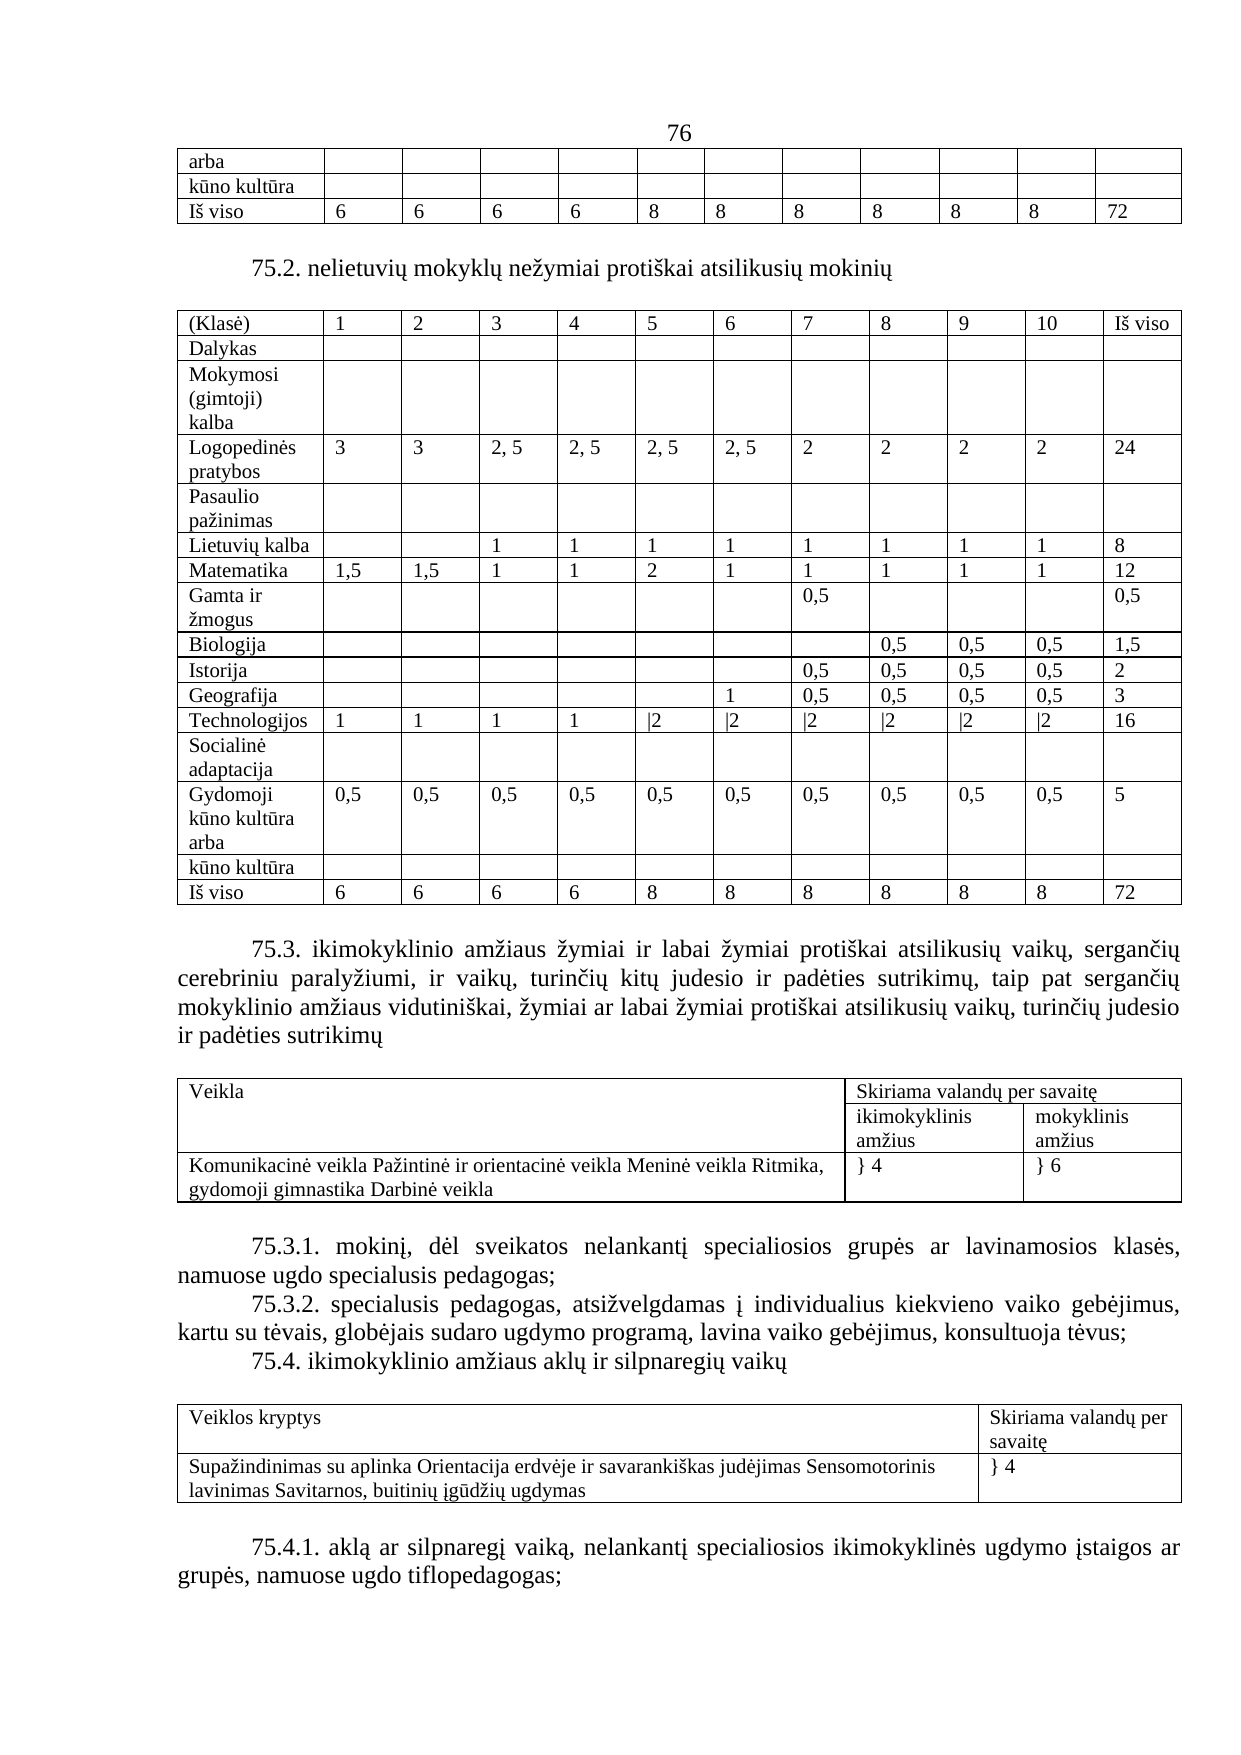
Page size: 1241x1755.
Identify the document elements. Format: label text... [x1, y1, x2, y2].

table_cell [402, 658, 479, 682]
table_cell [1018, 174, 1095, 198]
table_cell Komunikacinė veikla Pažintinė ir orientacinė veikla Meninė veikla Ritmika, gydomoji gimnastika Darbinė veikla [178, 1153, 844, 1201]
table_cell [861, 174, 939, 198]
table_cell Mokymosi (gimtoji) kalba [178, 361, 323, 434]
text 75.3.1. mokinį, dėl sveikatos nelankantį specialiosios grupės ar lavinamosios klasės, namuose ugdo specialusis pedagogas; [177, 1231, 1181, 1289]
table_cell [636, 855, 713, 879]
text 75.3.2. specialusis pedagogas, atsižvelgdamas į individualius kiekvieno vaiko gebėjimus, kartu su tėvais, globėjais sudaro ugdymo programą, lavina vaiko gebėjimus, konsultuoja tėvus; [177, 1289, 1181, 1346]
table_cell [870, 336, 947, 360]
table_cell [638, 149, 704, 173]
table_cell 8 [783, 199, 860, 223]
table_cell [402, 336, 479, 360]
table_cell [714, 484, 791, 532]
table_cell [480, 583, 557, 631]
table_cell [480, 336, 557, 360]
table_cell |2 [636, 708, 713, 732]
table_cell [559, 174, 637, 198]
table_cell [636, 583, 713, 631]
table_cell [948, 361, 1025, 434]
table_cell 8 [940, 199, 1017, 223]
table_cell [324, 484, 401, 532]
table_cell 6 [481, 199, 558, 223]
table_cell 16 [1104, 708, 1181, 732]
table_cell 0,5 [714, 782, 791, 854]
table_cell Gydomoji kūno kultūra arba [178, 782, 323, 854]
table_cell [558, 855, 635, 879]
table_cell [636, 658, 713, 682]
table_cell [402, 683, 479, 707]
table_cell 0,5 [948, 633, 1025, 656]
table_cell 2, 5 [558, 435, 635, 483]
table_header (Klasė) [178, 311, 323, 335]
table_cell 1 [480, 533, 557, 557]
table_cell 8 [705, 199, 782, 223]
table_header 5 [636, 311, 713, 335]
table_header 1 [324, 311, 401, 335]
table_cell [1096, 174, 1181, 198]
table_cell } 6 [1024, 1153, 1181, 1201]
table_cell [948, 583, 1025, 631]
table_cell [558, 361, 635, 434]
table_cell [714, 658, 791, 682]
table_cell [948, 855, 1025, 879]
table_cell 1 [324, 708, 401, 732]
table_cell [480, 855, 557, 879]
table_cell [402, 583, 479, 631]
table_cell [402, 484, 479, 532]
table_cell [559, 149, 637, 173]
table_cell [636, 484, 713, 532]
table_cell 1 [792, 533, 869, 557]
table_cell [940, 174, 1017, 198]
table_cell arba [178, 149, 324, 173]
table_cell [481, 149, 558, 173]
table_cell [558, 336, 635, 360]
table_cell 8 [714, 880, 791, 904]
table_cell [714, 336, 791, 360]
table_cell 6 [559, 199, 637, 223]
table_cell [636, 683, 713, 707]
table_cell [325, 149, 402, 173]
table_cell [480, 683, 557, 707]
table_cell [1104, 484, 1181, 532]
table_header 3 [480, 311, 557, 335]
table_cell [325, 174, 402, 198]
table_cell 1 [636, 533, 713, 557]
table_cell |2 [870, 708, 947, 732]
table_cell mokyklinis amžius [1024, 1104, 1181, 1152]
table_cell 0,5 [870, 658, 947, 682]
table_cell 0,5 [1026, 658, 1103, 682]
table_cell [714, 633, 791, 656]
table_cell Istorija [178, 658, 323, 682]
table_cell [481, 174, 558, 198]
table_cell 0,5 [402, 782, 479, 854]
table_cell Matematika [178, 558, 323, 582]
table_cell [714, 361, 791, 434]
table_cell 2 [948, 435, 1025, 483]
table_cell [1026, 583, 1103, 631]
table_cell [480, 733, 557, 781]
table_cell [636, 336, 713, 360]
table_cell 3 [1104, 683, 1181, 707]
table_cell [1104, 855, 1181, 879]
table_cell [1026, 361, 1103, 434]
table_header Veikla [178, 1079, 844, 1152]
table_cell 8 [948, 880, 1025, 904]
table_cell Gamta ir žmogus [178, 583, 323, 631]
table_cell [948, 336, 1025, 360]
table_cell [1026, 484, 1103, 532]
table_cell 6 [403, 199, 480, 223]
table_cell Geografija [178, 683, 323, 707]
table_header Skiriama valandų per savaitę [846, 1079, 1181, 1103]
table_cell 0,5 [558, 782, 635, 854]
table_cell [948, 733, 1025, 781]
table_cell 0,5 [1026, 633, 1103, 656]
table_cell [402, 733, 479, 781]
table_header 10 [1026, 311, 1103, 335]
table_cell Dalykas [178, 336, 323, 360]
table_cell [792, 361, 869, 434]
table_cell [324, 583, 401, 631]
table_cell [1018, 149, 1095, 173]
table_cell 2 [636, 558, 713, 582]
table_cell [402, 361, 479, 434]
table_cell [705, 149, 782, 173]
table_cell 0,5 [480, 782, 557, 854]
table_cell 8 [638, 199, 704, 223]
table_cell |2 [714, 708, 791, 732]
table_cell [792, 633, 869, 656]
table_cell [324, 658, 401, 682]
table_cell [636, 633, 713, 656]
table_cell 0,5 [948, 782, 1025, 854]
table_cell Iš viso [178, 199, 324, 223]
table_cell [402, 533, 479, 557]
table_cell [783, 149, 860, 173]
table_cell [792, 855, 869, 879]
table_cell [940, 149, 1017, 173]
table_cell [480, 658, 557, 682]
table_cell 1 [558, 558, 635, 582]
table_cell 72 [1104, 880, 1181, 904]
table_cell 3 [324, 435, 401, 483]
table_cell [480, 361, 557, 434]
table_cell 1,5 [324, 558, 401, 582]
table_cell 0,5 [324, 782, 401, 854]
table_cell [558, 658, 635, 682]
table_cell ikimokyklinis amžius [846, 1104, 1023, 1152]
table_cell 6 [558, 880, 635, 904]
table_cell 1 [948, 558, 1025, 582]
table_cell 8 [1018, 199, 1095, 223]
table_cell 8 [792, 880, 869, 904]
table_cell [714, 733, 791, 781]
table_cell [1026, 855, 1103, 879]
table_header 9 [948, 311, 1025, 335]
table_cell 1 [714, 533, 791, 557]
table_cell 8 [870, 880, 947, 904]
table_cell Technologijos [178, 708, 323, 732]
table_cell 0,5 [792, 683, 869, 707]
table_cell [403, 149, 480, 173]
table_cell [324, 733, 401, 781]
table_cell 1,5 [402, 558, 479, 582]
table_header Skiriama valandų per savaitę [979, 1405, 1181, 1453]
table_cell |2 [1026, 708, 1103, 732]
table_cell [558, 683, 635, 707]
table_header 8 [870, 311, 947, 335]
table_cell [870, 733, 947, 781]
table_cell Socialinė adaptacija [178, 733, 323, 781]
table_header 2 [402, 311, 479, 335]
text 75.3. ikimokyklinio amžiaus žymiai ir labai žymiai protiškai atsilikusių vaikų, sergančių cerebriniu paralyžiumi, ir vaikų, turinčių kitų judesio ir padėties sutrikimų, taip pat sergančių mokyklinio amžiaus vidutiniškai, žymiai ar labai žymiai protiškai atsilikusių vaikų, turinčių judesio ir padėties sutrikimų [177, 934, 1181, 1049]
table_cell 3 [402, 435, 479, 483]
table_cell [948, 484, 1025, 532]
table_cell [870, 484, 947, 532]
table_cell 72 [1096, 199, 1181, 223]
table_cell 24 [1104, 435, 1181, 483]
table_cell 0,5 [1026, 782, 1103, 854]
table_cell kūno kultūra [178, 855, 323, 879]
table_cell [1104, 733, 1181, 781]
table_cell [638, 174, 704, 198]
table_cell Logopedinės pratybos [178, 435, 323, 483]
table_cell [324, 855, 401, 879]
table_cell [480, 484, 557, 532]
table_cell 0,5 [948, 658, 1025, 682]
table_cell 1 [480, 708, 557, 732]
table_cell [403, 174, 480, 198]
table_cell [870, 361, 947, 434]
table_cell [1104, 336, 1181, 360]
table_cell Biologija [178, 633, 323, 656]
table_cell [558, 633, 635, 656]
table_cell 5 [1104, 782, 1181, 854]
table_cell 12 [1104, 558, 1181, 582]
table_cell [402, 855, 479, 879]
table_cell } 4 [846, 1153, 1023, 1201]
table_cell [324, 533, 401, 557]
table_cell Iš viso [178, 880, 323, 904]
table_cell [705, 174, 782, 198]
table_cell 1 [870, 533, 947, 557]
table_cell [792, 733, 869, 781]
table_cell [870, 855, 947, 879]
table_cell [1104, 361, 1181, 434]
table_cell [324, 336, 401, 360]
table_cell |2 [948, 708, 1025, 732]
table_cell 0,5 [636, 782, 713, 854]
table_cell 8 [1026, 880, 1103, 904]
table_cell 1 [714, 683, 791, 707]
table_cell [792, 484, 869, 532]
table_cell 2, 5 [714, 435, 791, 483]
table_cell 0,5 [1104, 583, 1181, 631]
text 75.4. ikimokyklinio amžiaus aklų ir silpnaregių vaikų [177, 1346, 1181, 1375]
table_cell 6 [325, 199, 402, 223]
table_cell 2, 5 [636, 435, 713, 483]
table_cell 0,5 [1026, 683, 1103, 707]
table_cell [714, 855, 791, 879]
table_cell [1026, 733, 1103, 781]
table_cell [636, 733, 713, 781]
table_cell 0,5 [870, 782, 947, 854]
table_cell 0,5 [792, 782, 869, 854]
table_cell 6 [324, 880, 401, 904]
table_cell |2 [792, 708, 869, 732]
table_cell 2 [870, 435, 947, 483]
table_cell 1 [1026, 533, 1103, 557]
table_cell 8 [861, 199, 939, 223]
table_cell 0,5 [792, 658, 869, 682]
table_cell 2, 5 [480, 435, 557, 483]
table_cell [558, 583, 635, 631]
table_cell 6 [480, 880, 557, 904]
table_cell [636, 361, 713, 434]
table_cell 1 [792, 558, 869, 582]
table_cell kūno kultūra [178, 174, 324, 198]
table_header 7 [792, 311, 869, 335]
table_cell 6 [402, 880, 479, 904]
table_cell 0,5 [948, 683, 1025, 707]
table_cell 1 [948, 533, 1025, 557]
table_cell Lietuvių kalba [178, 533, 323, 557]
table_cell 1 [558, 533, 635, 557]
text 75.4.1. aklą ar silpnaregį vaiką, nelankantį specialiosios ikimokyklinės ugdymo įstaigos ar grupės, namuose ugdo tiflopedagogas; [177, 1532, 1181, 1589]
table_cell 1 [870, 558, 947, 582]
table_cell [558, 733, 635, 781]
table_cell 8 [636, 880, 713, 904]
table_cell 1 [558, 708, 635, 732]
table_cell Supažindinimas su aplinka Orientacija erdvėje ir savarankiškas judėjimas Sensomotorinis lavinimas Savitarnos, buitinių įgūdžių ugdymas [178, 1454, 978, 1502]
text 75.2. nelietuvių mokyklų nežymiai protiškai atsilikusių mokinių [177, 253, 1181, 281]
table_header 4 [558, 311, 635, 335]
table_cell 8 [1104, 533, 1181, 557]
table_cell [714, 583, 791, 631]
table_cell 2 [1104, 658, 1181, 682]
table_cell [861, 149, 939, 173]
table_cell [783, 174, 860, 198]
table_cell 1,5 [1104, 633, 1181, 656]
table_cell [480, 633, 557, 656]
table_cell 0,5 [870, 683, 947, 707]
table_cell 0,5 [792, 583, 869, 631]
table_header Veiklos kryptys [178, 1405, 978, 1453]
table_cell [792, 336, 869, 360]
table_cell [324, 683, 401, 707]
table_cell [870, 583, 947, 631]
table_cell } 4 [979, 1454, 1181, 1502]
table_cell [558, 484, 635, 532]
table_cell 2 [1026, 435, 1103, 483]
table_cell [1096, 149, 1181, 173]
table_cell [402, 633, 479, 656]
table_cell 0,5 [870, 633, 947, 656]
table_cell 1 [402, 708, 479, 732]
table_header 6 [714, 311, 791, 335]
table_cell 1 [480, 558, 557, 582]
table_cell 2 [792, 435, 869, 483]
table_cell Pasaulio pažinimas [178, 484, 323, 532]
table_header Iš viso [1104, 311, 1181, 335]
table_cell [324, 633, 401, 656]
table_cell [1026, 336, 1103, 360]
table_cell [324, 361, 401, 434]
table_cell 1 [1026, 558, 1103, 582]
table_cell 1 [714, 558, 791, 582]
